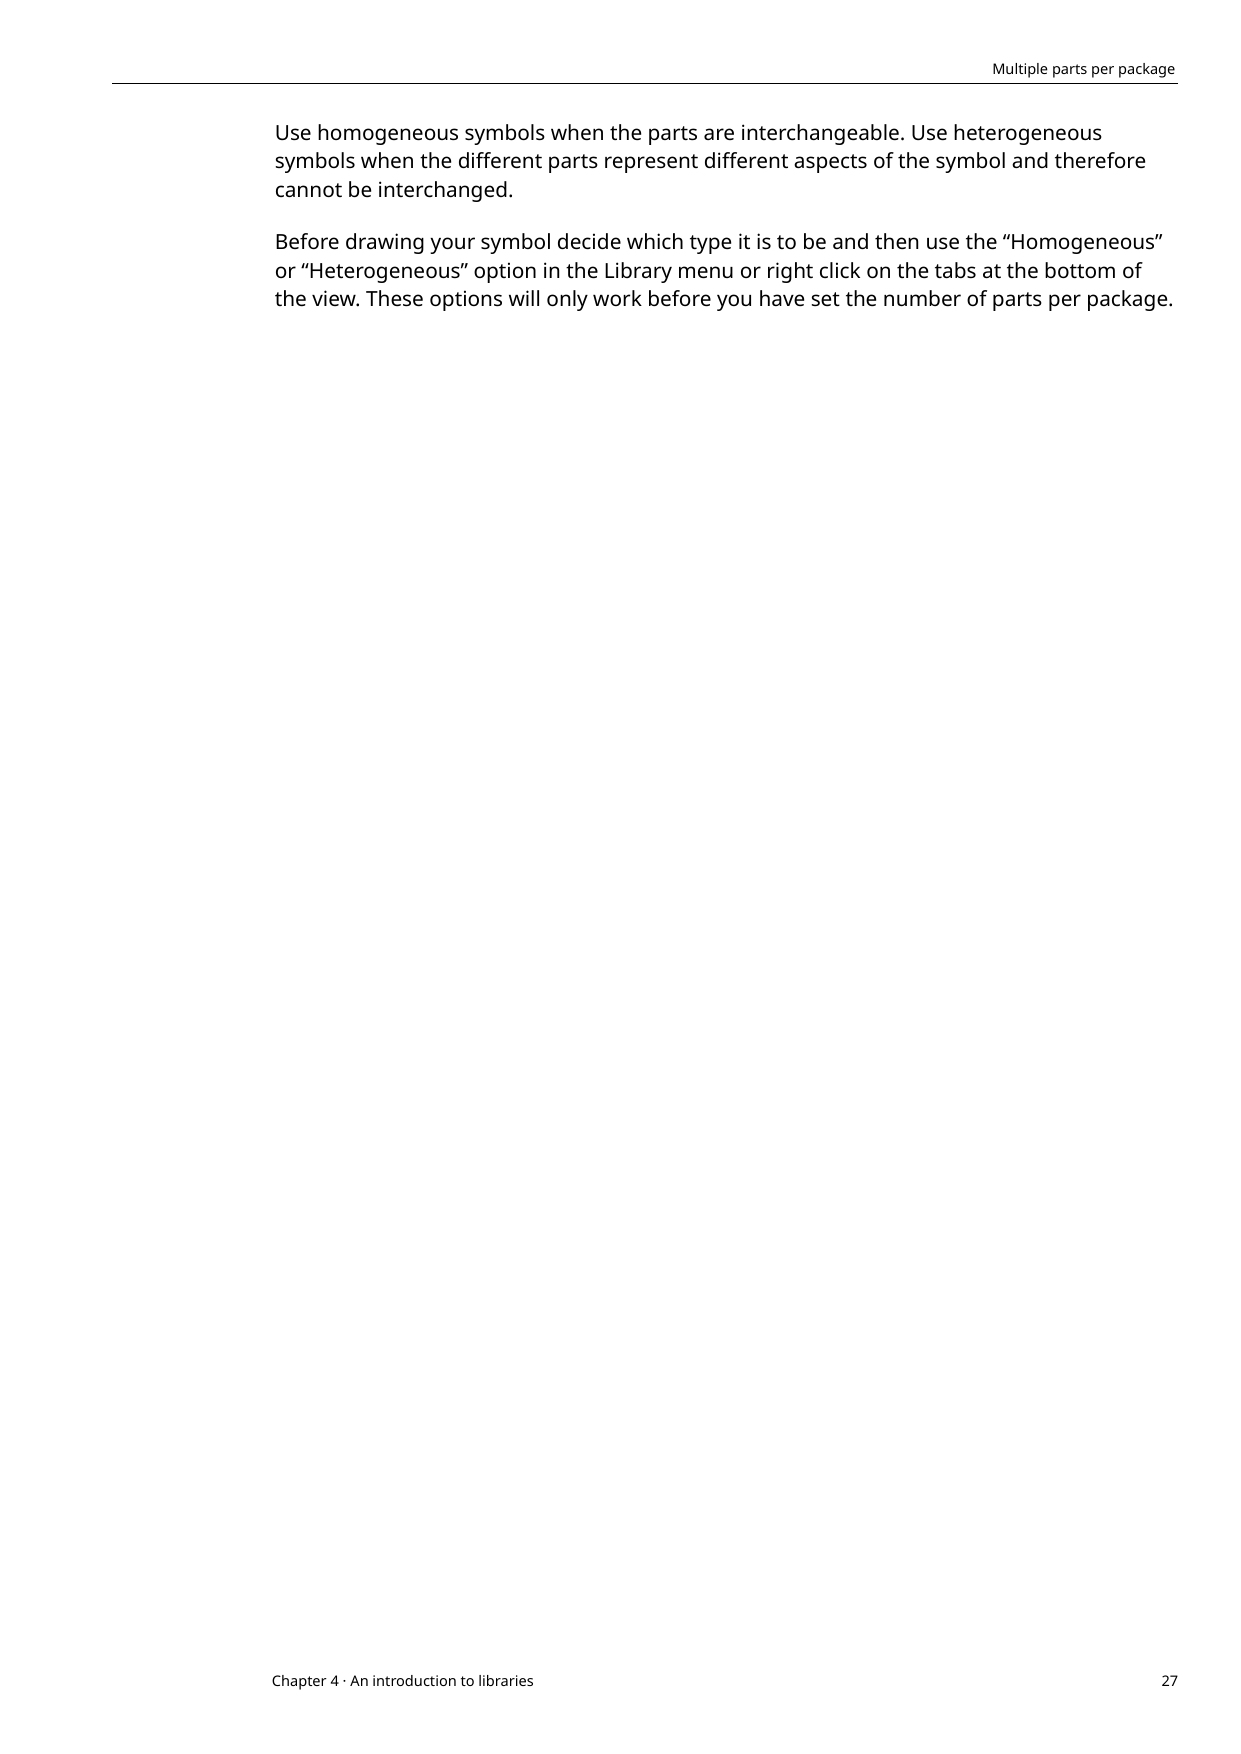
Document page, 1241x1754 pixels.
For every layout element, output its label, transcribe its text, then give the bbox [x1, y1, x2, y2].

text Use homogeneous symbols when the parts are interchangeable. Use heterogeneous symbols when the different parts represent different aspects of the symbol and therefore cannot be interchanged. [274, 118, 1178, 203]
text Before drawing your symbol decide which type it is to be and then use the “Homogeneous” or “Heterogeneous” option in the Library menu or right click on the tabs at the bottom of the view. These options will only work before you have set the number of parts per package. [274, 227, 1178, 313]
